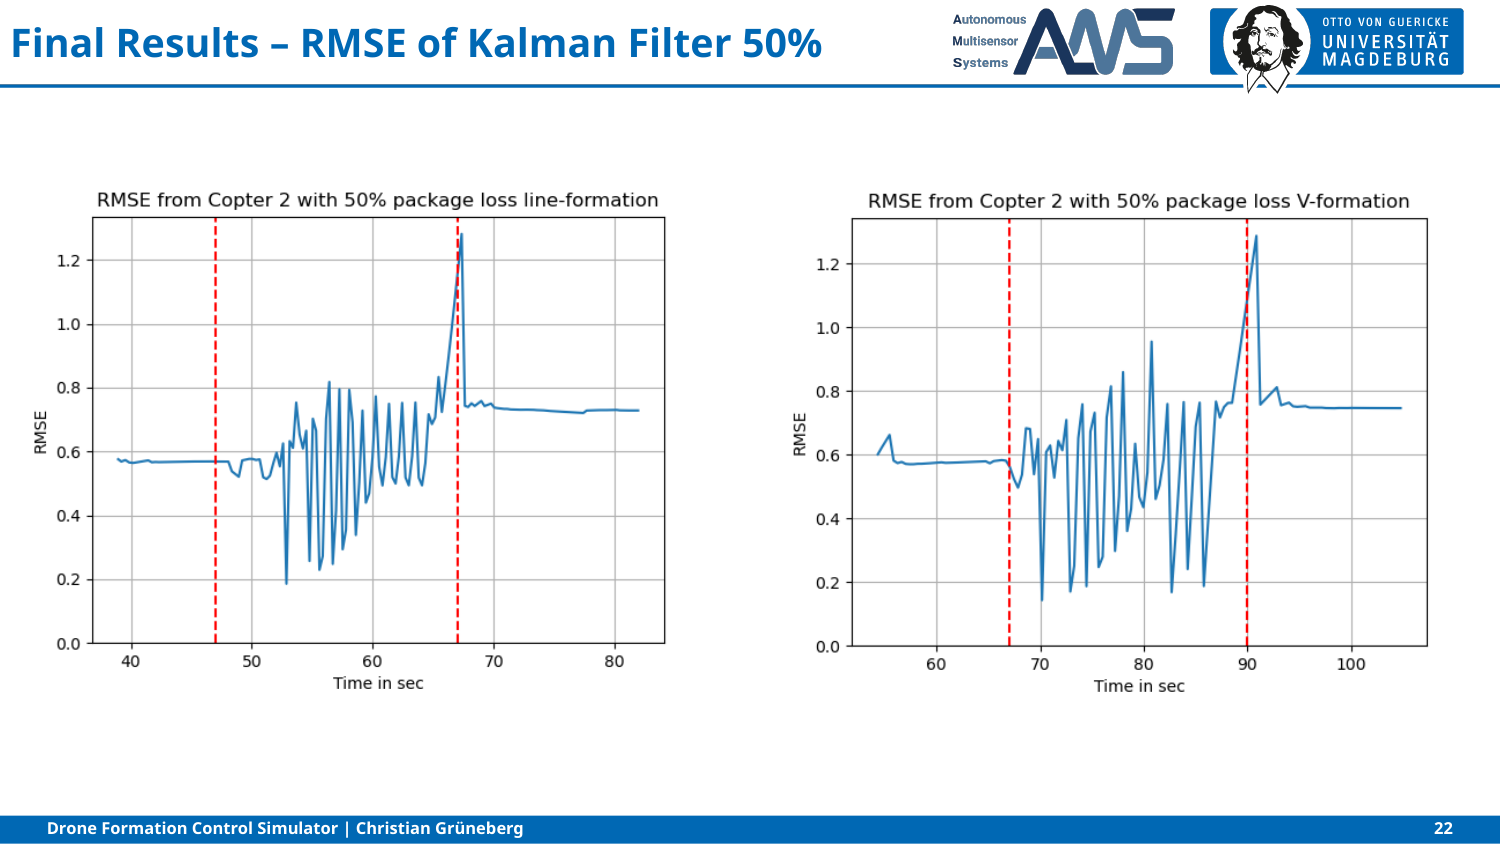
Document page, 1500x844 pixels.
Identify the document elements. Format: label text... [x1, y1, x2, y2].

picture [759, 151, 1500, 707]
title Final Results – RMSE of Kalman Filter 50% [0, 0, 943, 86]
picture [0, 0, 1500, 103]
picture [0, 150, 738, 704]
